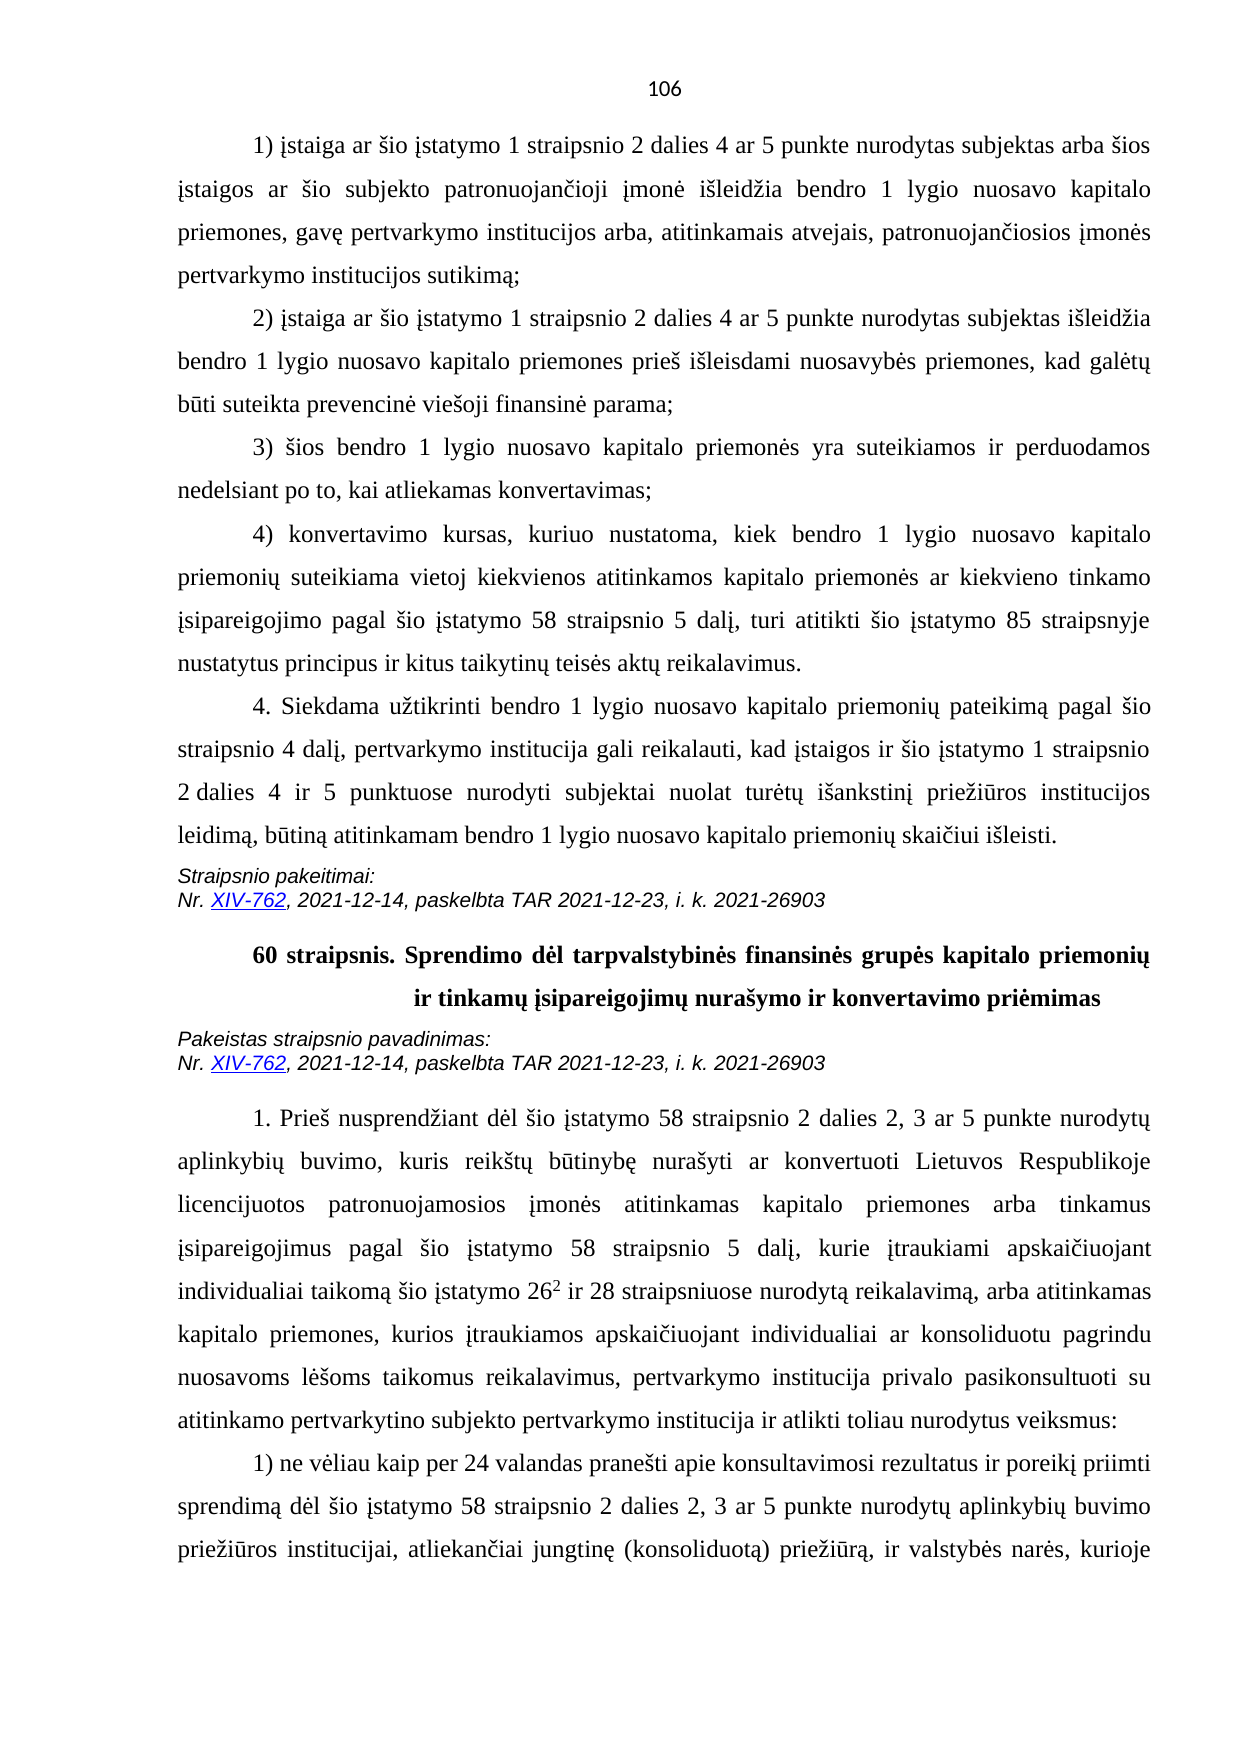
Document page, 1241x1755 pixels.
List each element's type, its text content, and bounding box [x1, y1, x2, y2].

text Pakeistas straipsnio pavadinimas: [177, 1027, 1152, 1051]
text 3) šios bendro 1 lygio nuosavo kapitalo priemonės yra suteikiamos ir perduodamos nedelsiant po to, kai atliekamas konvertavimas; [177, 432, 1152, 504]
text 1) ne vėliau kaip per 24 valandas pranešti apie konsultavimosi rezultatus ir poreikį priimti sprendimą dėl šio įstatymo 58 straipsnio 2 dalies 2, 3 ar 5 punkte nurodytų aplinkybių buvimo priežiūros institucijai, atliekančiai jungtinę (konsoliduotą) priežiūrą, ir valstybės narės, kurioje [177, 1448, 1152, 1563]
text Straipsnio pakeitimai: [177, 864, 1152, 888]
text Nr. XIV-762, 2021-12-14, paskelbta TAR 2021-12-23, i. k. 2021-26903 [177, 1051, 1152, 1074]
text 1. Prieš nusprendžiant dėl šio įstatymo 58 straipsnio 2 dalies 2, 3 ar 5 punkte nurodytų aplinkybių buvimo, kuris reikštų būtinybę nurašyti ar konvertuoti Lietuvos Respublikoje licencijuotos patronuojamosios įmonės atitinkamas kapitalo priemones arba tinkamus įsipareigojimus pagal šio įstatymo 58 straipsnio 5 dalį, kurie įtraukiami apskaičiuojant individualiai taikomą šio įstatymo 262 ir 28 straipsniuose nurodytą reikalavimą, arba atitinkamas kapitalo priemones, kurios įtraukiamos apskaičiuojant individualiai ar konsoliduotu pagrindu nuosavoms lėšoms taikomus reikalavimus, pertvarkymo institucija privalo pasikonsultuoti su atitinkamo pertvarkytino subjekto pertvarkymo institucija ir atlikti toliau nurodytus veiksmus: [177, 1103, 1152, 1434]
text Nr. XIV-762, 2021-12-14, paskelbta TAR 2021-12-23, i. k. 2021-26903 [177, 888, 1152, 912]
text 2) įstaiga ar šio įstatymo 1 straipsnio 2 dalies 4 ar 5 punkte nurodytas subjektas išleidžia bendro 1 lygio nuosavo kapitalo priemones prieš išleisdami nuosavybės priemones, kad galėtų būti suteikta prevencinė viešoji finansinė parama; [177, 303, 1152, 418]
text 4. Siekdama užtikrinti bendro 1 lygio nuosavo kapitalo priemonių pateikimą pagal šio straipsnio 4 dalį, pertvarkymo institucija gali reikalauti, kad įstaigos ir šio įstatymo 1 straipsnio 2 dalies 4 ir 5 punktuose nurodyti subjektai nuolat turėtų išankstinį priežiūros institucijos leidimą, būtiną atitinkamam bendro 1 lygio nuosavo kapitalo priemonių skaičiui išleisti. [177, 691, 1152, 849]
text 1) įstaiga ar šio įstatymo 1 straipsnio 2 dalies 4 ar 5 punkte nurodytas subjektas arba šios įstaigos ar šio subjekto patronuojančioji įmonė išleidžia bendro 1 lygio nuosavo kapitalo priemones, gavę pertvarkymo institucijos arba, atitinkamais atvejais, patronuojančiosios įmonės pertvarkymo institucijos sutikimą; [177, 131, 1152, 289]
text 60 straipsnis. Sprendimo dėl tarpvalstybinės finansinės grupės kapitalo priemonių ir tinkamų įsipareigojimų nurašymo ir konvertavimo priėmimas [252, 940, 1152, 1012]
text 4) konvertavimo kursas, kuriuo nustatoma, kiek bendro 1 lygio nuosavo kapitalo priemonių suteikiama vietoj kiekvienos atitinkamos kapitalo priemonės ar kiekvieno tinkamo įsipareigojimo pagal šio įstatymo 58 straipsnio 5 dalį, turi atitikti šio įstatymo 85 straipsnyje nustatytus principus ir kitus taikytinų teisės aktų reikalavimus. [177, 519, 1152, 677]
